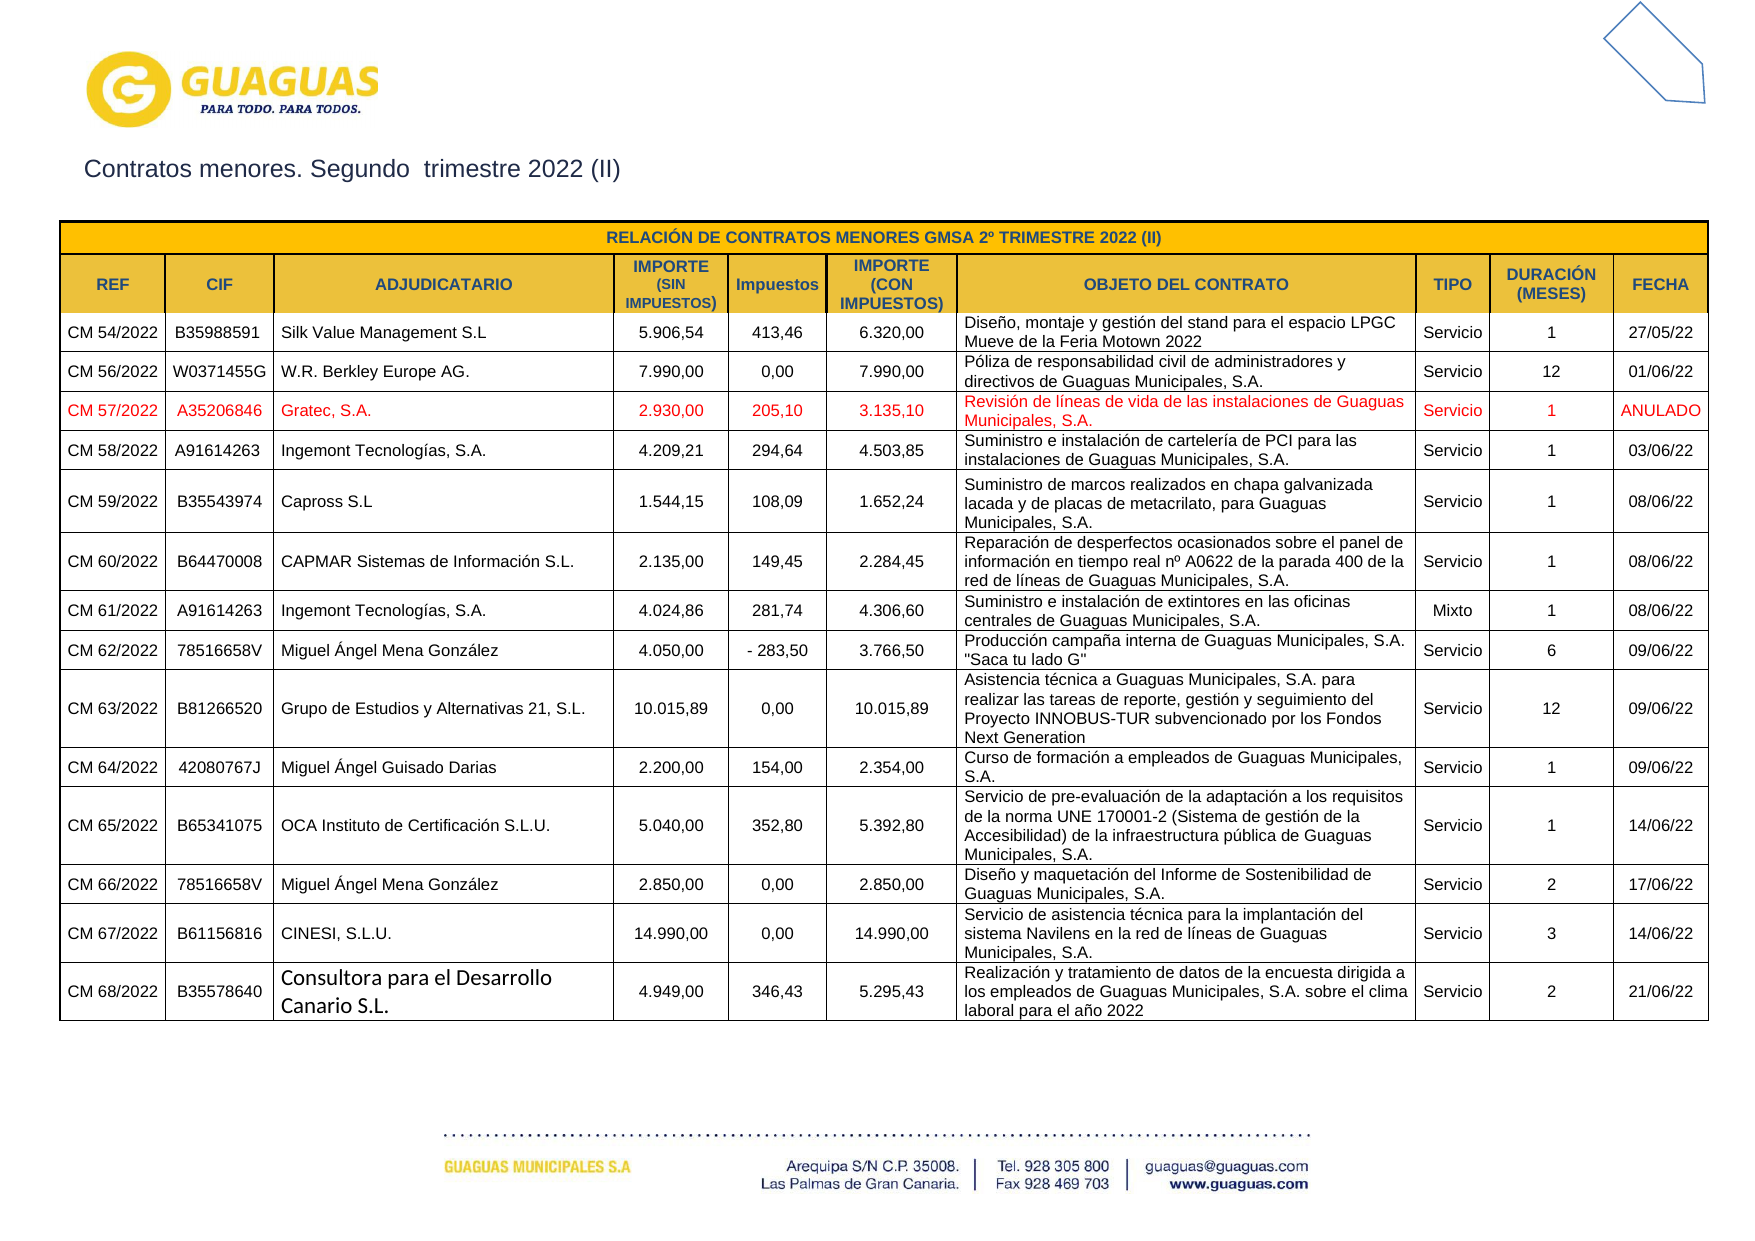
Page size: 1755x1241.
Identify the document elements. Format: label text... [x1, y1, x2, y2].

table_cell Impuestos [729, 255, 825, 313]
table_cell Reparación de desperfectos ocasionados sobre el panel de información en tiempo real nº A0622 de la parada 400 de la red de líneas de Guaguas Municipales, S.A. [957, 533, 1415, 590]
table_cell Miguel Ángel Guisado Darias [274, 748, 613, 786]
table_cell 281,74 [729, 591, 826, 630]
table_cell CM 66/2022 [61, 865, 165, 903]
table_cell 09/06/22 [1614, 631, 1708, 669]
table_cell 10.015,89 [827, 670, 956, 747]
table_cell 0,00 [729, 670, 826, 747]
table_cell W0371455G [166, 352, 273, 391]
table_cell Realización y tratamiento de datos de la encuesta dirigida a los empleados de Guaguas Municipales, S.A. sobre el clima laboral para el año 2022 [957, 963, 1415, 1020]
table_cell 5.392,80 [827, 787, 956, 864]
picture [86, 51, 378, 128]
table_cell Servicio [1416, 670, 1489, 747]
table_cell IMPORTE (SIN IMPUESTOS) [615, 255, 727, 313]
table_cell 7.990,00 [614, 352, 728, 391]
table_cell B35578640 [166, 963, 273, 1020]
table_cell Servicio [1416, 470, 1489, 532]
table_header RELACIÓN DE CONTRATOS MENORES GMSA 2º TRIMESTRE 2022 (II) [61, 223, 1707, 253]
table_cell Servicio [1416, 963, 1489, 1020]
table_cell 17/06/22 [1614, 865, 1708, 903]
table_cell 4.503,85 [827, 431, 956, 469]
table_cell CM 64/2022 [61, 748, 165, 786]
table_cell 1 [1490, 787, 1613, 864]
table_cell 1 [1490, 431, 1613, 469]
table_cell 3 [1490, 904, 1613, 962]
table_cell Ingemont Tecnologías, S.A. [274, 591, 613, 630]
table_cell Servicio de asistencia técnica para la implantación del sistema Navilens en la red de líneas de Guaguas Municipales, S.A. [957, 904, 1415, 962]
table_cell CM 60/2022 [61, 533, 165, 590]
table_cell Servicio [1416, 392, 1489, 430]
table_cell 14.990,00 [614, 904, 728, 962]
table_cell 4.024,86 [614, 591, 728, 630]
table_cell Gratec, S.A. [274, 392, 613, 430]
table_cell CM 62/2022 [61, 631, 165, 669]
table_cell 2.850,00 [614, 865, 728, 903]
table_cell 2.284,45 [827, 533, 956, 590]
table_cell Servicio [1416, 352, 1489, 391]
table_cell 2.135,00 [614, 533, 728, 590]
table_cell Miguel Ángel Mena González [274, 865, 613, 903]
table_cell A35206846 [166, 392, 273, 430]
table_cell 08/06/22 [1614, 591, 1708, 630]
table_cell CM 67/2022 [61, 904, 165, 962]
table_cell CM 58/2022 [61, 431, 165, 469]
table_cell Suministro e instalación de extintores en las oficinas centrales de Guaguas Municipales, S.A. [957, 591, 1415, 630]
table_cell 4.306,60 [827, 591, 956, 630]
table_cell A91614263 [166, 431, 273, 469]
table_cell 4.209,21 [614, 431, 728, 469]
table_cell 154,00 [729, 748, 826, 786]
table_cell TIPO [1417, 255, 1489, 313]
table_cell 3.766,50 [827, 631, 956, 669]
table_cell 1.652,24 [827, 470, 956, 532]
table_cell Miguel Ángel Mena González [274, 631, 613, 669]
table_cell Curso de formación a empleados de Guaguas Municipales, S.A. [957, 748, 1415, 786]
table_cell ADJUDICATARIO [275, 255, 613, 313]
table_cell 2 [1490, 963, 1613, 1020]
table_cell 1 [1490, 748, 1613, 786]
table_cell Póliza de responsabilidad civil de administradores y directivos de Guaguas Municipales, S.A. [957, 352, 1415, 391]
table_cell A91614263 [166, 591, 273, 630]
table_cell Suministro e instalación de cartelería de PCI para las instalaciones de Guaguas Municipales, S.A. [957, 431, 1415, 469]
table_cell Revisión de líneas de vida de las instalaciones de Guaguas Municipales, S.A. [957, 392, 1415, 430]
table_cell OCA Instituto de Certificación S.L.U. [274, 787, 613, 864]
table_cell CM 57/2022 [61, 392, 165, 430]
table_cell Asistencia técnica a Guaguas Municipales, S.A. para realizar las tareas de reporte, gestión y seguimiento del Proyecto INNOBUS-TUR subvencionado por los Fondos Next Generation [957, 670, 1415, 747]
table_cell Servicio [1416, 533, 1489, 590]
table_cell 413,46 [729, 313, 826, 351]
table_cell Ingemont Tecnologías, S.A. [274, 431, 613, 469]
table_cell 08/06/22 [1614, 470, 1708, 532]
table_cell 09/06/22 [1614, 670, 1708, 747]
table_cell 10.015,89 [614, 670, 728, 747]
table_cell 14/06/22 [1614, 904, 1708, 962]
table_cell 5.295,43 [827, 963, 956, 1020]
table_cell CM 68/2022 [61, 963, 165, 1020]
table_cell DURACIÓN (MESES) [1491, 255, 1613, 313]
table_cell 108,09 [729, 470, 826, 532]
table_cell 1 [1490, 392, 1613, 430]
table_cell 5.040,00 [614, 787, 728, 864]
table_cell 14.990,00 [827, 904, 956, 962]
table_cell Consultora para el Desarrollo Canario S.L. [274, 963, 613, 1020]
table_cell 27/05/22 [1614, 313, 1708, 351]
table_cell 2 [1490, 865, 1613, 903]
table_cell 2.354,00 [827, 748, 956, 786]
table_cell B61156816 [166, 904, 273, 962]
table_cell 12 [1490, 670, 1613, 747]
table_cell Servicio [1416, 865, 1489, 903]
table_cell 346,43 [729, 963, 826, 1020]
table_cell CM 54/2022 [61, 313, 165, 351]
table_cell Diseño, montaje y gestión del stand para el espacio LPGC Mueve de la Feria Motown 2022 [957, 313, 1415, 351]
table_cell - 283,50 [729, 631, 826, 669]
table_cell Servicio [1416, 787, 1489, 864]
table_cell 0,00 [729, 904, 826, 962]
table_cell 1 [1490, 313, 1613, 351]
picture [443, 1134, 1311, 1194]
table_cell Servicio de pre-evaluación de la adaptación a los requisitos de la norma UNE 170001-2 (Sistema de gestión de la Accesibilidad) de la infraestructura pública de Guaguas Municipales, S.A. [957, 787, 1415, 864]
table_cell 14/06/22 [1614, 787, 1708, 864]
table_cell 7.990,00 [827, 352, 956, 391]
table_cell B65341075 [166, 787, 273, 864]
table_cell 2.930,00 [614, 392, 728, 430]
table_cell Servicio [1416, 313, 1489, 351]
table_cell B35543974 [166, 470, 273, 532]
table_cell CINESI, S.L.U. [274, 904, 613, 962]
table_cell Servicio [1416, 904, 1489, 962]
table_cell 1.544,15 [614, 470, 728, 532]
table_cell 3.135,10 [827, 392, 956, 430]
table_cell 01/06/22 [1614, 352, 1708, 391]
table_cell 4.949,00 [614, 963, 728, 1020]
table_cell 1 [1490, 591, 1613, 630]
table_cell 6.320,00 [827, 313, 956, 351]
table_cell 78516658V [166, 865, 273, 903]
table_cell W.R. Berkley Europe AG. [274, 352, 613, 391]
table_cell Servicio [1416, 431, 1489, 469]
table_cell Grupo de Estudios y Alternativas 21, S.L. [274, 670, 613, 747]
table_cell 21/06/22 [1614, 963, 1708, 1020]
text Contratos menores. Segundo trimestre 2022 (II) [84, 154, 1694, 183]
table_cell IMPORTE (CON IMPUESTOS) [828, 255, 956, 313]
table_cell 12 [1490, 352, 1613, 391]
table_cell 5.906,54 [614, 313, 728, 351]
table_cell 2.850,00 [827, 865, 956, 903]
table_cell 2.200,00 [614, 748, 728, 786]
table_cell CM 65/2022 [61, 787, 165, 864]
table_cell CM 59/2022 [61, 470, 165, 532]
table_cell 09/06/22 [1614, 748, 1708, 786]
table_cell Servicio [1416, 631, 1489, 669]
table_cell 42080767J [166, 748, 273, 786]
table_cell 6 [1490, 631, 1613, 669]
table_cell Suministro de marcos realizados en chapa galvanizada lacada y de placas de metacrilato, para Guaguas Municipales, S.A. [957, 470, 1415, 532]
table_cell CM 61/2022 [61, 591, 165, 630]
table_cell FECHA [1614, 255, 1707, 313]
table_cell Servicio [1416, 748, 1489, 786]
table_cell OBJETO DEL CONTRATO [958, 255, 1415, 313]
table_cell 0,00 [729, 865, 826, 903]
table_cell Producción campaña interna de Guaguas Municipales, S.A. "Saca tu lado G" [957, 631, 1415, 669]
table_cell B81266520 [166, 670, 273, 747]
table_cell 08/06/22 [1614, 533, 1708, 590]
table_cell ANULADO [1614, 392, 1708, 430]
table_cell B64470008 [166, 533, 273, 590]
table_cell Diseño y maquetación del Informe de Sostenibilidad de Guaguas Municipales, S.A. [957, 865, 1415, 903]
table_cell Silk Value Management S.L [274, 313, 613, 351]
table_cell CAPMAR Sistemas de Información S.L. [274, 533, 613, 590]
table_cell 1 [1490, 470, 1613, 532]
table_cell 78516658V [166, 631, 273, 669]
table_cell 205,10 [729, 392, 826, 430]
table_cell CIF [166, 255, 273, 313]
table_cell REF [61, 255, 164, 313]
table_cell 149,45 [729, 533, 826, 590]
table_cell 03/06/22 [1614, 431, 1708, 469]
table_cell 294,64 [729, 431, 826, 469]
table_cell B35988591 [166, 313, 273, 351]
table_cell Capross S.L [274, 470, 613, 532]
table_cell 0,00 [729, 352, 826, 391]
table_cell CM 63/2022 [61, 670, 165, 747]
table_cell CM 56/2022 [61, 352, 165, 391]
table_cell 352,80 [729, 787, 826, 864]
table_cell 4.050,00 [614, 631, 728, 669]
table_cell 1 [1490, 533, 1613, 590]
table_cell Mixto [1416, 591, 1489, 630]
